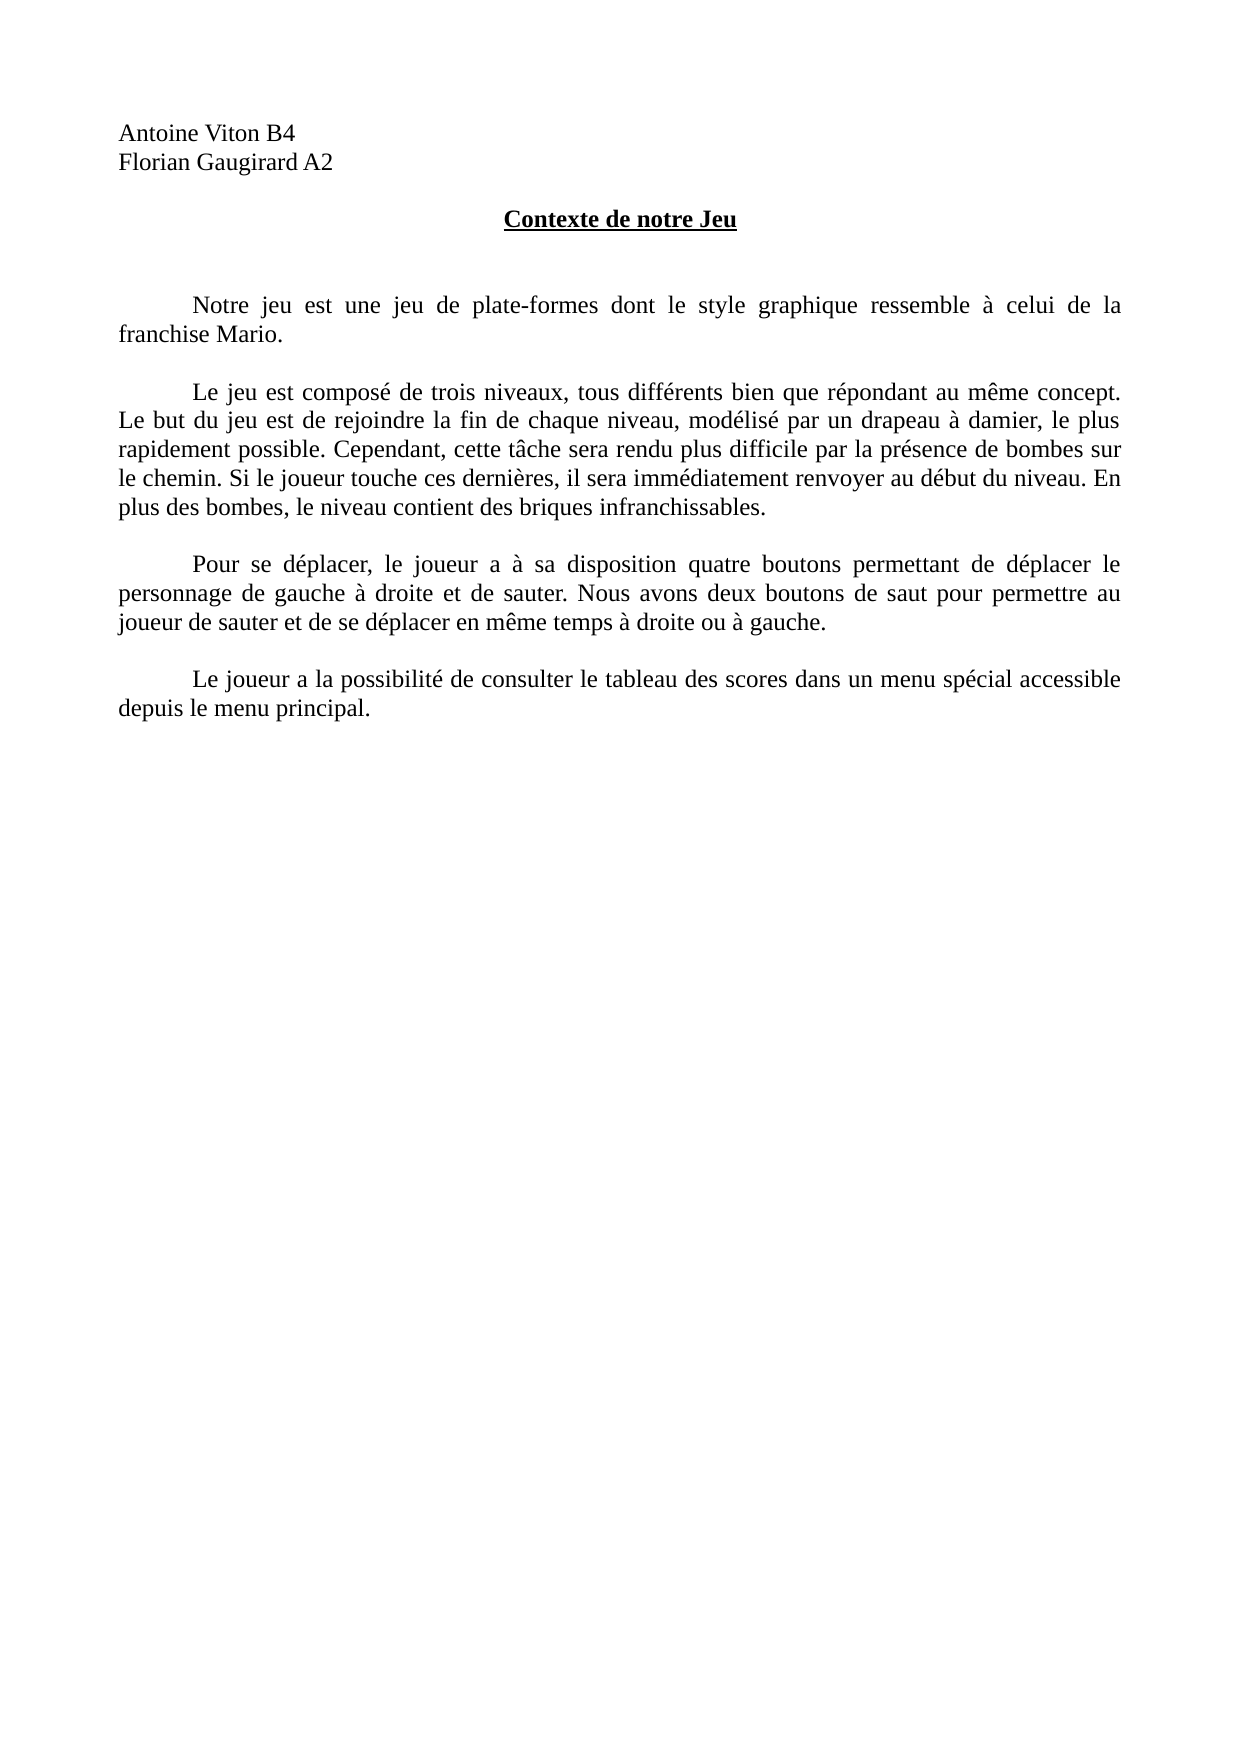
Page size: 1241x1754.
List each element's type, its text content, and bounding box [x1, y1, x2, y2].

text Notre jeu est une jeu de plate-formes dont le style graphique ressemble à celui de la franchise Mario. [118, 291, 1122, 348]
text Florian Gaugirard A2 [118, 147, 1122, 176]
text Antoine Viton B4 [118, 118, 1122, 147]
text Contexte de notre Jeu [118, 204, 1122, 233]
text Le jeu est composé de trois niveaux, tous différents bien que répondant au même concept. Le but du jeu est de rejoindre la fin de chaque niveau, modélisé par un drapeau à damier, le plus rapidement possible. Cependant, cette tâche sera rendu plus difficile par la présence de bombes sur le chemin. Si le joueur touche ces dernières, il sera immédiatement renvoyer au début du niveau. En plus des bombes, le niveau contient des briques infranchissables. [118, 377, 1122, 521]
text Le joueur a la possibilité de consulter le tableau des scores dans un menu spécial accessible depuis le menu principal. [118, 664, 1122, 722]
text Pour se déplacer, le joueur a à sa disposition quatre boutons permettant de déplacer le personnage de gauche à droite et de sauter. Nous avons deux boutons de saut pour permettre au joueur de sauter et de se déplacer en même temps à droite ou à gauche. [118, 549, 1122, 636]
